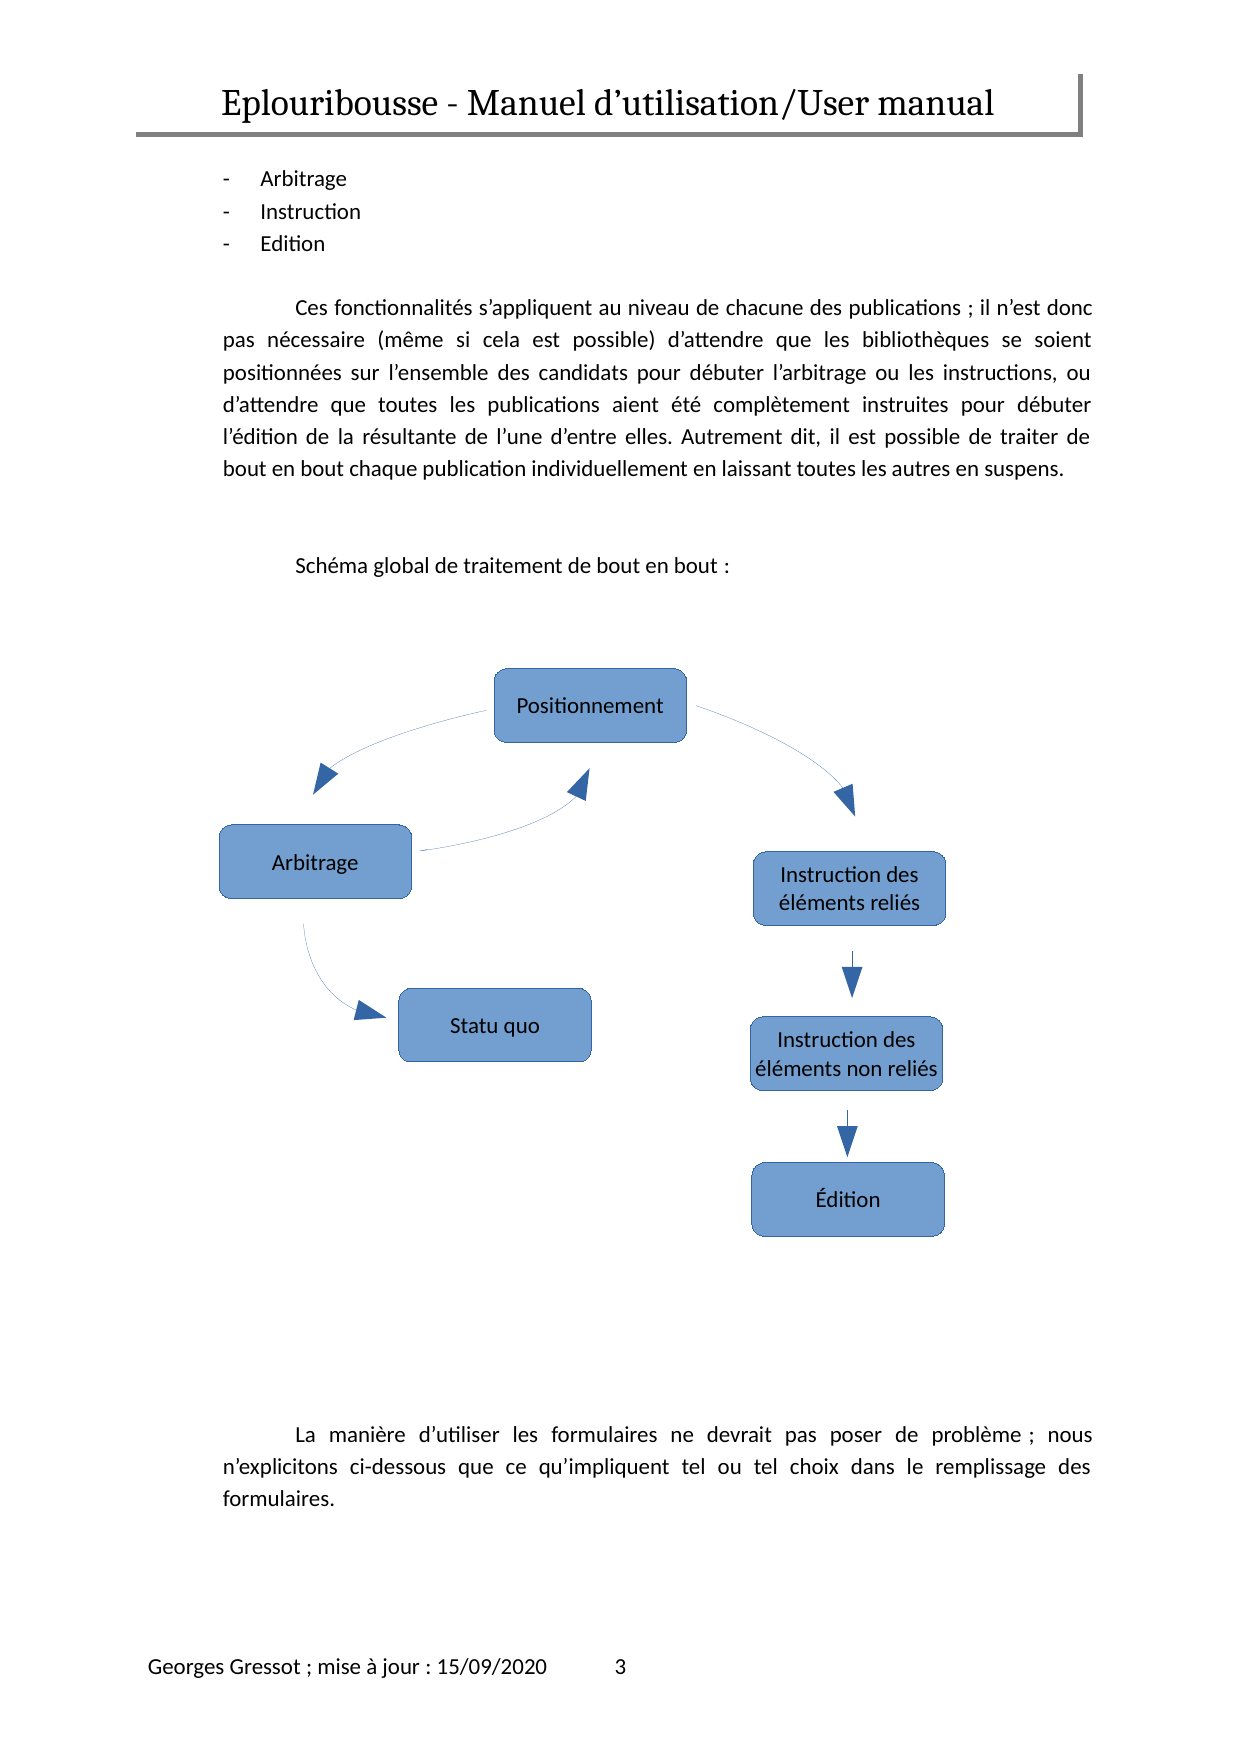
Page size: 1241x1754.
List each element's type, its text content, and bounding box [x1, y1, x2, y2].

list Instruction [223, 197, 1093, 225]
list Ces fonctionnalités s’appliquent au niveau de chacune des publications ; il n’est donc pas nécessaire (même si cela est possible) d’attendre que les bibliothèques se soient positionnées sur l’ensemble des candidats pour débuter l’arbitrage ou les instructions, ou d’attendre que toutes les publications aient été complètement instruites pour débuter l’édition de la résultante de l’une d’entre elles. Autrement dit, il est possible de traiter de bout en bout chaque publication individuellement en laissant toutes les autres en suspens. [223, 293, 1093, 482]
list Schéma global de traitement de bout en bout : [223, 551, 1093, 579]
list Edition [223, 229, 1093, 257]
list La manière d’utiliser les formulaires ne devrait pas poser de problème ; nous n’explicitons ci-dessous que ce qu’impliquent tel ou tel choix dans le remplissage des formulaires. [223, 1420, 1093, 1512]
list Arbitrage [223, 164, 1093, 193]
